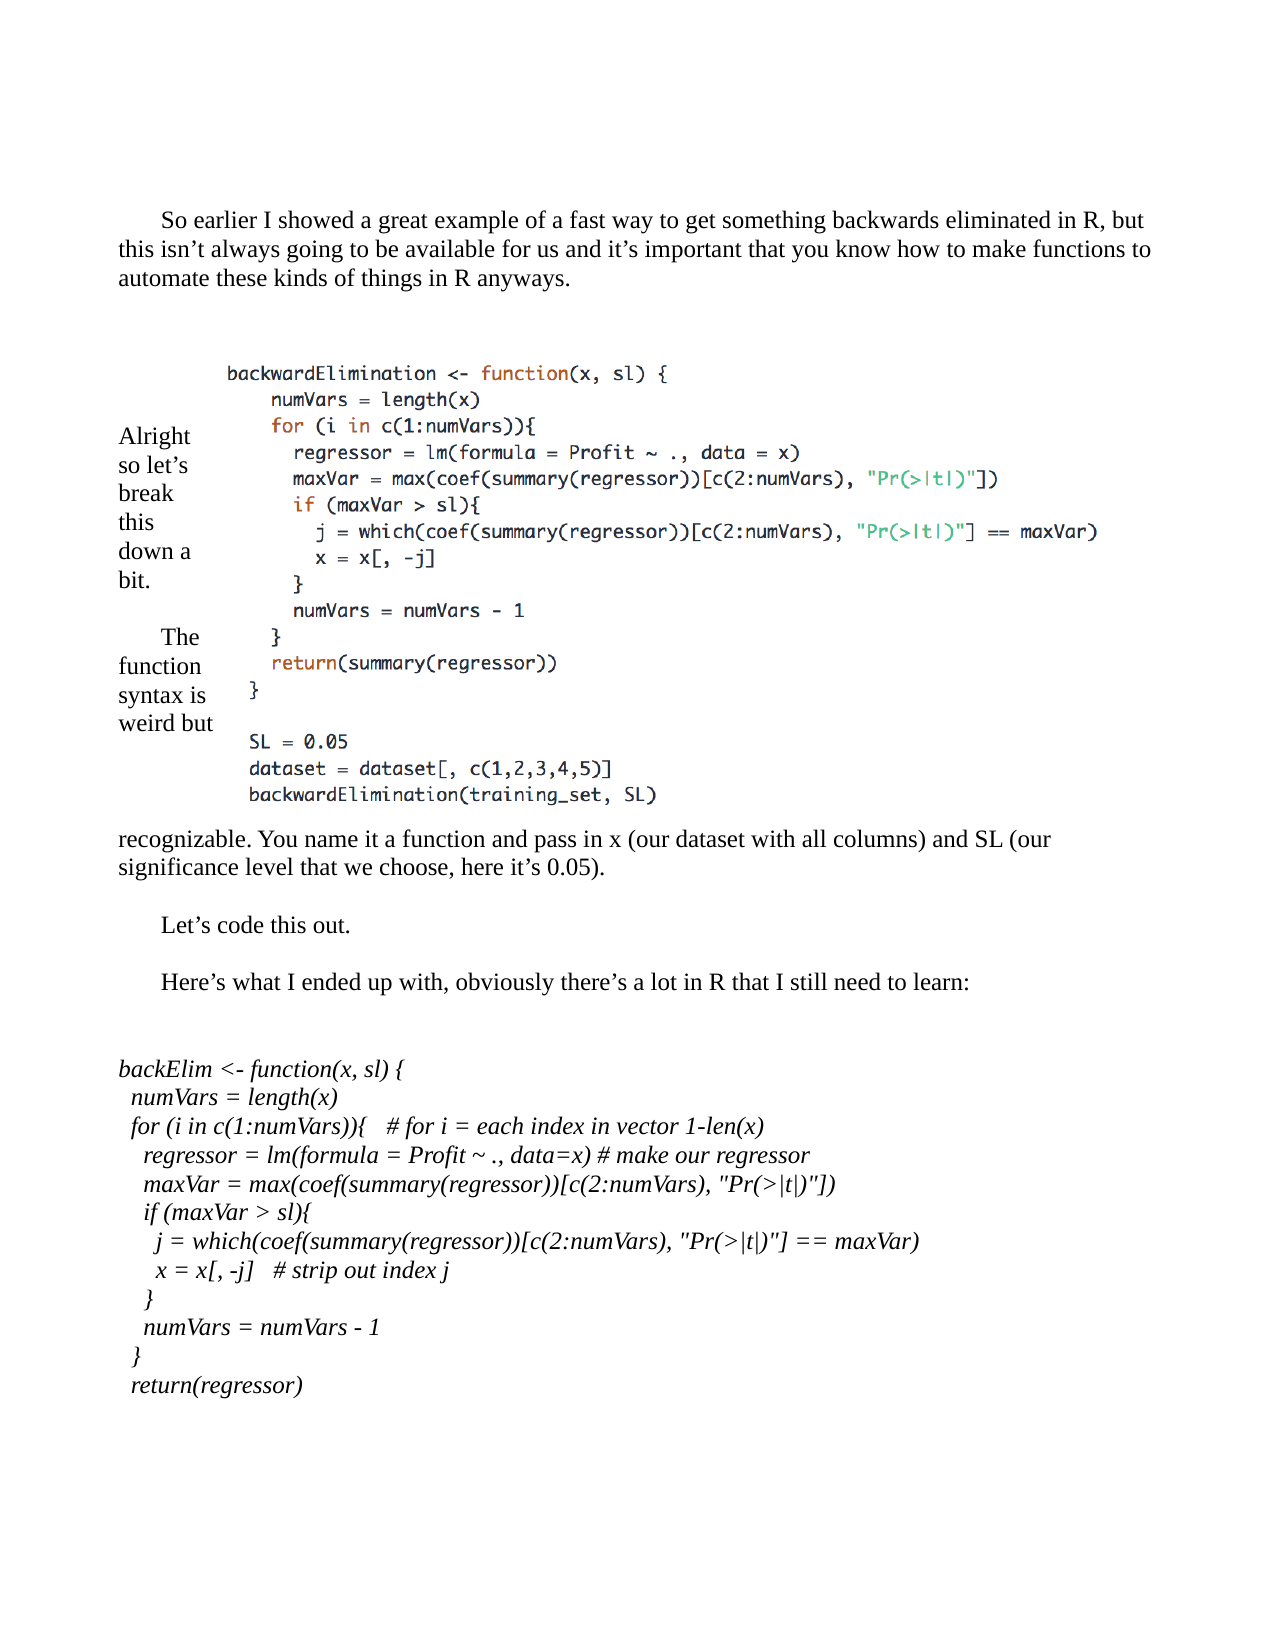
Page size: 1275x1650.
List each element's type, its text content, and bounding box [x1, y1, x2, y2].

text So earlier I showed a great example of a fast way to get something backwards eliminated in R, but this isn’t always going to be available for us and it’s important that you know how to make functions to automate these kinds of things in R anyways. [118, 205, 1157, 291]
text Let’s code this out. [118, 910, 1157, 939]
text The function syntax is weird but recognizable. You name it a function and pass in x (our dataset with all columns) and SL (our significance level that we choose, here it’s 0.05). [118, 622, 1157, 881]
text maxVar = max(coef(summary(regressor))[c(2:numVars), "Pr(>|t|)"]) [118, 1169, 1157, 1197]
text numVars = numVars - 1 [118, 1312, 1157, 1341]
text backElim <- function(x, sl) { [118, 1054, 1157, 1082]
text regressor = lm(formula = Profit ~ ., data=x) # make our regressor [118, 1140, 1157, 1169]
text numVars = length(x) [118, 1082, 1157, 1111]
text Alright so let’s break this down a bit. [118, 397, 215, 593]
text j = which(coef(summary(regressor))[c(2:numVars), "Pr(>|t|)"] == maxVar) [118, 1226, 1157, 1255]
text x = x[, -j] # strip out index j [118, 1255, 1157, 1284]
text } [118, 1341, 1157, 1370]
picture [215, 353, 1120, 824]
text Here’s what I ended up with, obviously there’s a lot in R that I still need to learn: [118, 967, 1157, 996]
text if (maxVar > sl){ [118, 1197, 1157, 1226]
text [1120, 397, 1157, 593]
text return(regressor) [118, 1370, 1157, 1399]
text } [118, 1284, 1157, 1312]
text for (i in c(1:numVars)){ # for i = each index in vector 1-len(x) [118, 1111, 1157, 1140]
